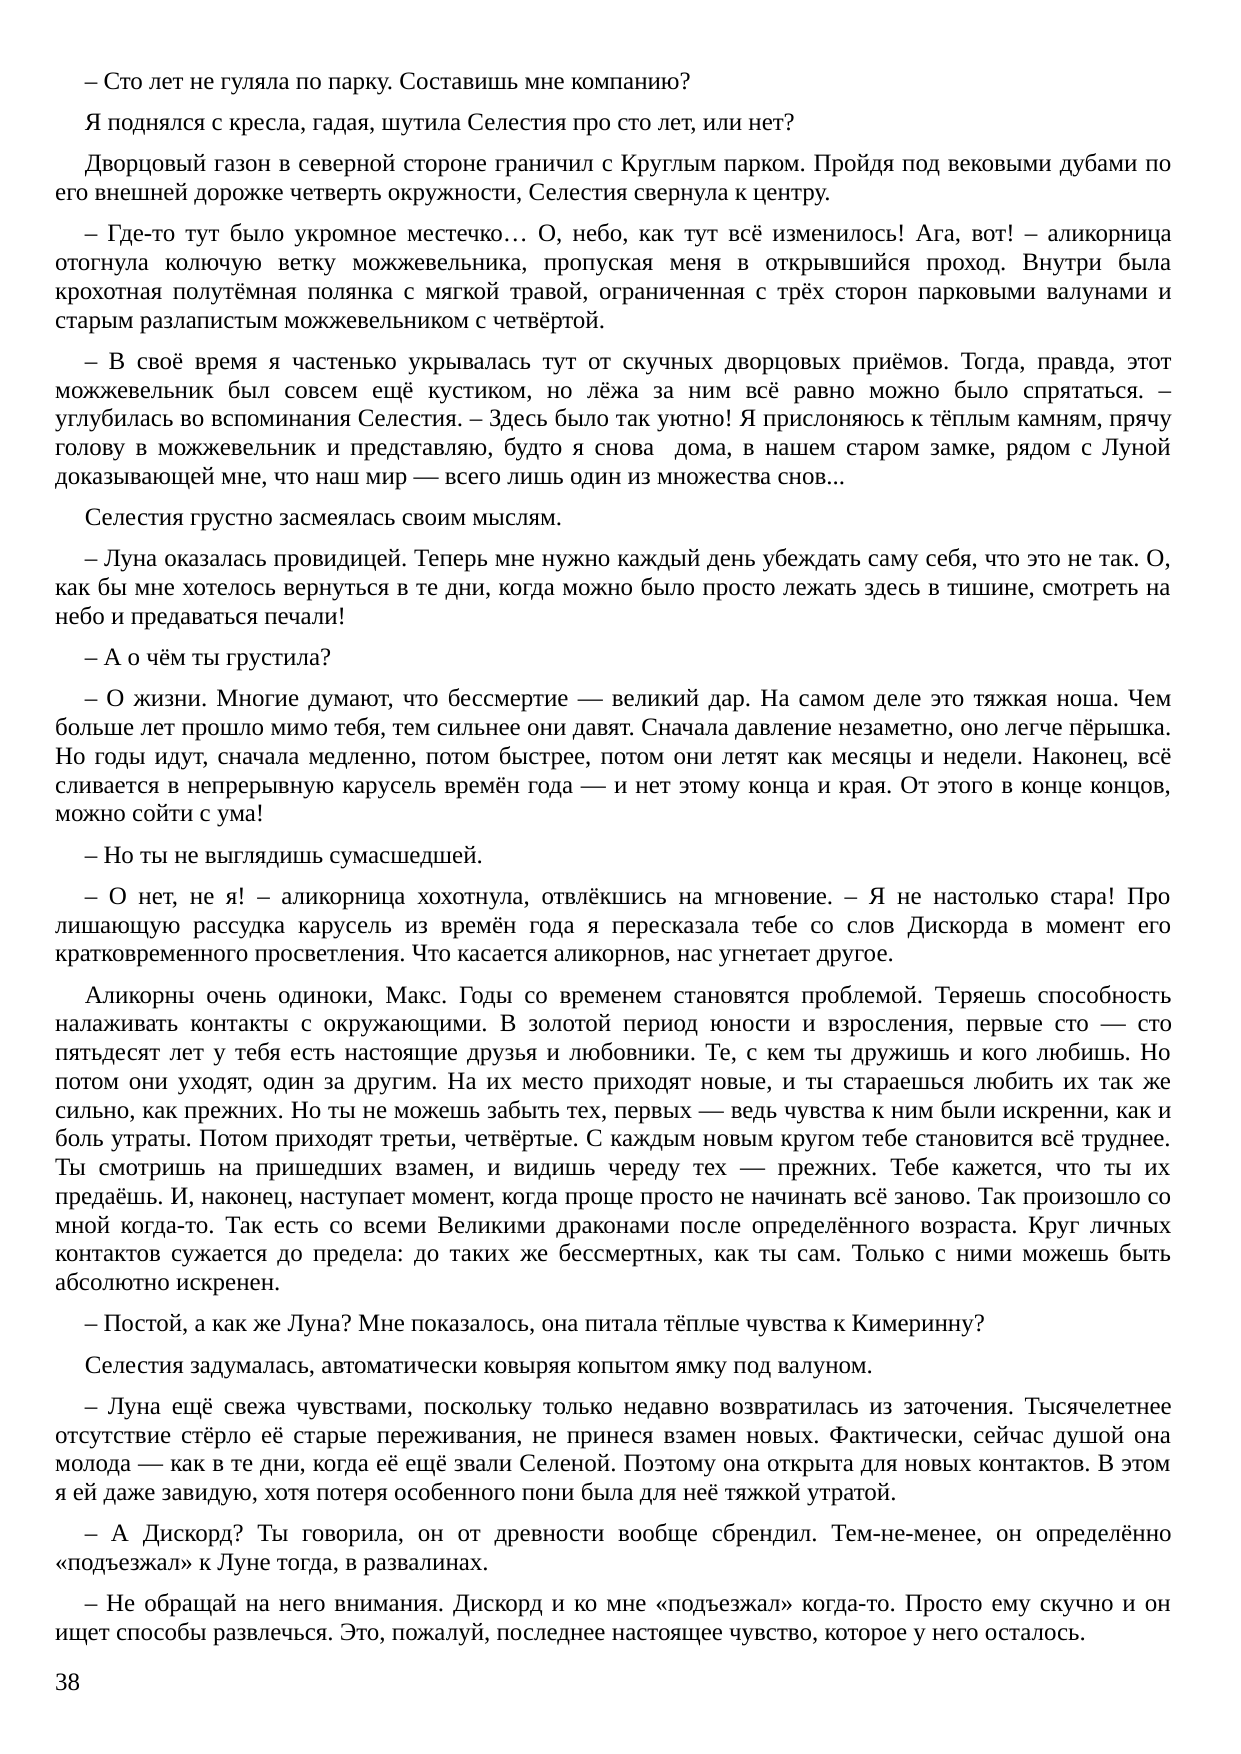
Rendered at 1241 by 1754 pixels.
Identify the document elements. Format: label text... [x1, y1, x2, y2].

text – Не обращай на него внимания. Дискорд и ко мне «подъезжал» когда-то. Просто ему скучно и он ищет способы развлечься. Это, пожалуй, последнее настоящее чувство, которое у него осталось. [55, 1588, 1173, 1646]
text Дворцовый газон в северной стороне граничил с Круглым парком. Пройдя под вековыми дубами по его внешней дорожке четверть окружности, Селестия свернула к центру. [55, 148, 1173, 206]
text Селестия грустно засмеялась своим мыслям. [55, 502, 1173, 531]
text – Но ты не выглядишь сумасшедшей. [55, 840, 1173, 868]
text – А о чём ты грустила? [55, 642, 1173, 671]
text – А Дискорд? Ты говорила, он от древности вообще сбрендил. Тем-не-менее, он определённо «подъезжал» к Луне тогда, в развалинах. [55, 1518, 1173, 1576]
text – О нет, не я! – аликорница хохотнула, отвлёкшись на мгновение. – Я не настолько стара! Про лишающую рассудка карусель из времён года я пересказала тебе со слов Дискорда в момент его кратковременного просветления. Что касается аликорнов, нас угнетает другое. [55, 881, 1173, 967]
text – Луна оказалась провидицей. Теперь мне нужно каждый день убеждать саму себя, что это не так. О, как бы мне хотелось вернуться в те дни, когда можно было просто лежать здесь в тишине, смотреть на небо и предаваться печали! [55, 543, 1173, 630]
text – Сто лет не гуляла по парку. Составишь мне компанию? [55, 66, 1173, 95]
text – Луна ещё свежа чувствами, поскольку только недавно возвратилась из заточения. Тысячелетнее отсутствие стёрло её старые переживания, не принеся взамен новых. Фактически, сейчас душой она молода — как в те дни, когда её ещё звали Селеной. Поэтому она открыта для новых контактов. В этом я ей даже завидую, хотя потеря особенного пони была для неё тяжкой утратой. [55, 1391, 1173, 1506]
text – Постой, а как же Луна? Мне показалось, она питала тёплые чувства к Кимеринну? [55, 1308, 1173, 1337]
text Я поднялся с кресла, гадая, шутила Селестия про сто лет, или нет? [55, 107, 1173, 136]
text – Где-то тут было укромное местечко… О, небо, как тут всё изменилось! Ага, вот! – аликорница отогнула колючую ветку можжевельника, пропуская меня в открывшийся проход. Внутри была крохотная полутёмная полянка с мягкой травой, ограниченная с трёх сторон парковыми валунами и старым разлапистым можжевельником с четвёртой. [55, 218, 1173, 333]
text – В своё время я частенько укрывалась тут от скучных дворцовых приёмов. Тогда, правда, этот можжевельник был совсем ещё кустиком, но лёжа за ним всё равно можно было спрятаться. – углубилась во вспоминания Селестия. – Здесь было так уютно! Я прислоняюсь к тёплым камням, прячу голову в можжевельник и представляю, будто я снова дома, в нашем старом замке, рядом с Луной доказывающей мне, что наш мир — всего лишь один из множества снов... [55, 346, 1173, 490]
text Аликорны очень одиноки, Макс. Годы со временем становятся проблемой. Теряешь способность налаживать контакты с окружающими. В золотой период юности и взросления, первые сто — сто пятьдесят лет у тебя есть настоящие друзья и любовники. Те, с кем ты дружишь и кого любишь. Но потом они уходят, один за другим. На их место приходят новые, и ты стараешься любить их так же сильно, как прежних. Но ты не можешь забыть тех, первых — ведь чувства к ним были искренни, как и боль утраты. Потом приходят третьи, четвёртые. С каждым новым кругом тебе становится всё труднее. Ты смотришь на пришедших взамен, и видишь череду тех — прежних. Тебе кажется, что ты их предаёшь. И, наконец, наступает момент, когда проще просто не начинать всё заново. Так произошло со мной когда-то. Так есть со всеми Великими драконами после определённого возраста. Круг личных контактов сужается до предела: до таких же бессмертных, как ты сам. Только с ними можешь быть абсолютно искренен. [55, 980, 1173, 1296]
text Селестия задумалась, автоматически ковыряя копытом ямку под валуном. [55, 1350, 1173, 1378]
text – О жизни. Многие думают, что бессмертие — великий дар. На самом деле это тяжкая ноша. Чем больше лет прошло мимо тебя, тем сильнее они давят. Сначала давление незаметно, оно легче пёрышка. Но годы идут, сначала медленно, потом быстрее, потом они летят как месяцы и недели. Наконец, всё сливается в непрерывную карусель времён года — и нет этому конца и края. От этого в конце концов, можно сойти с ума! [55, 683, 1173, 827]
